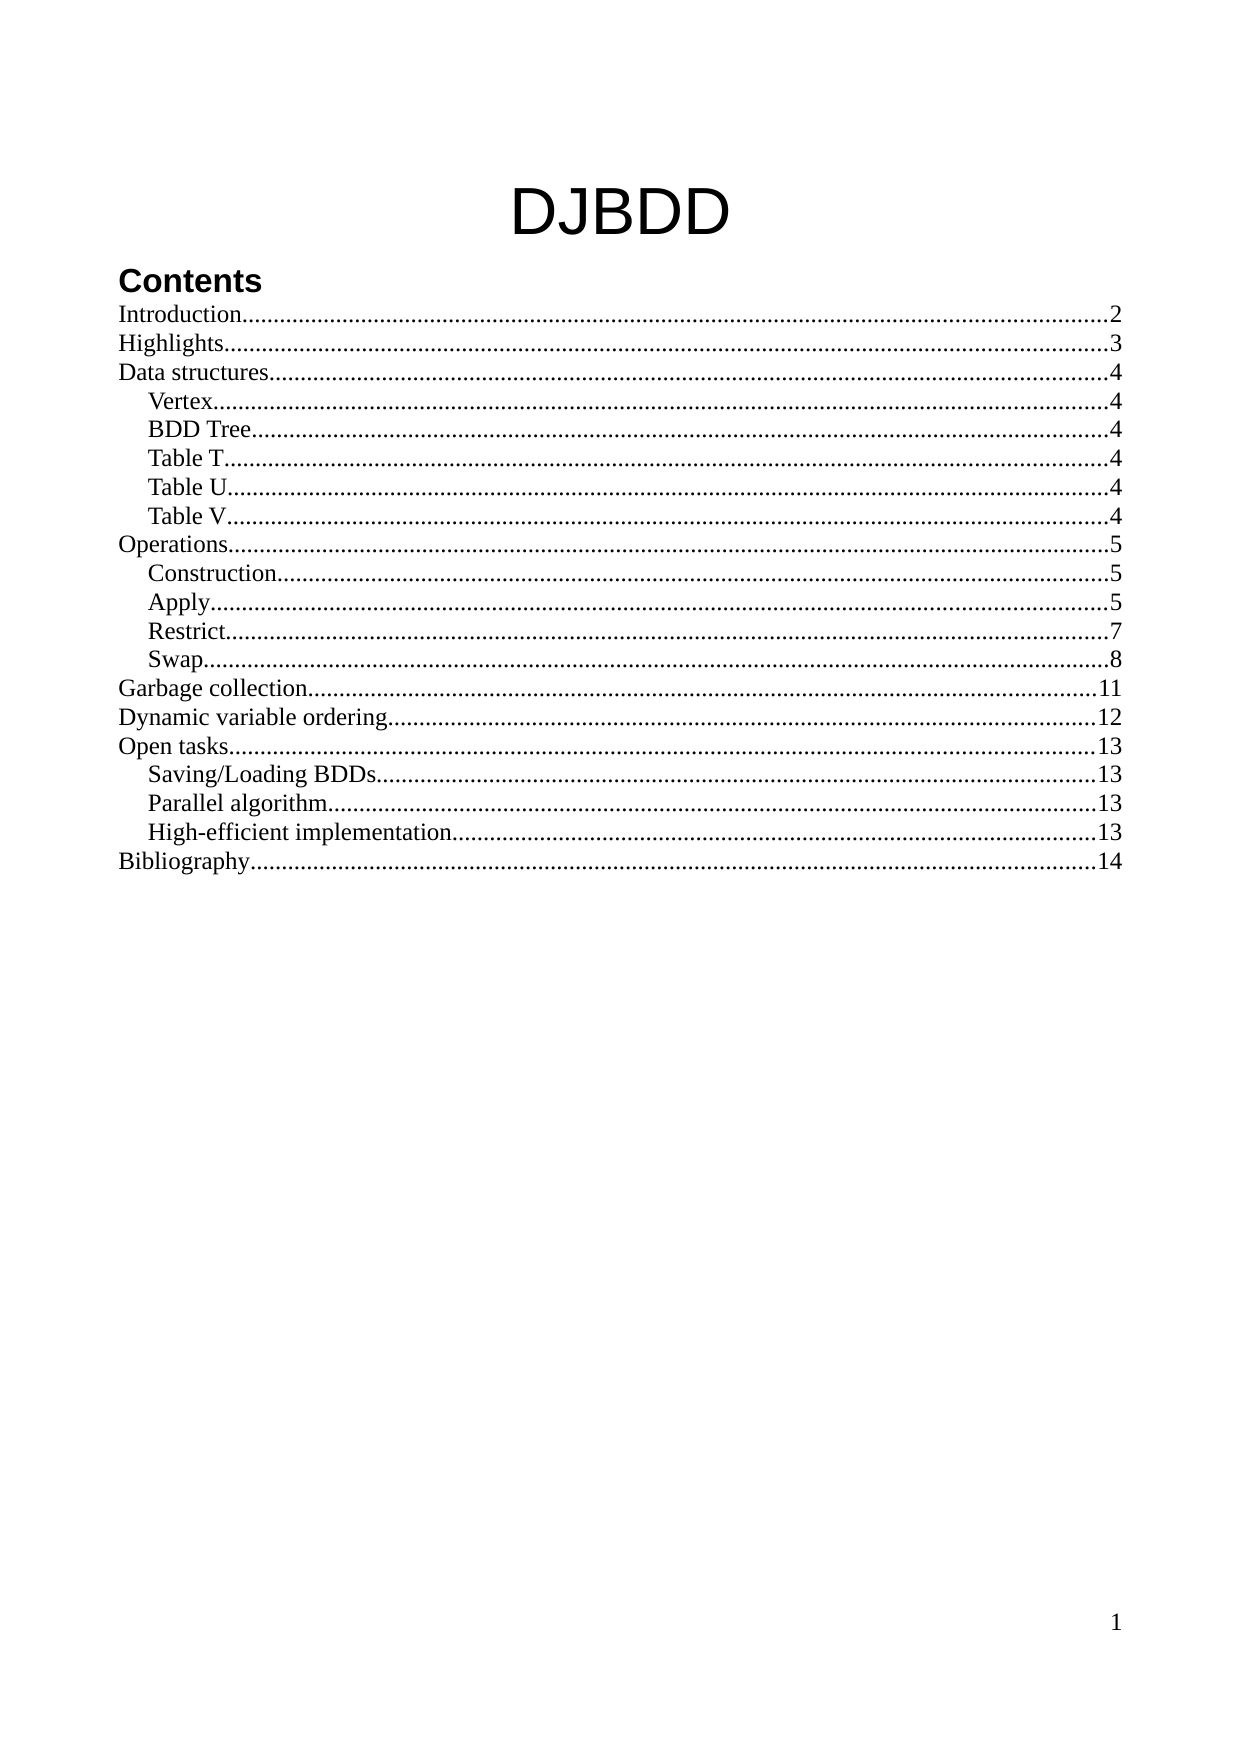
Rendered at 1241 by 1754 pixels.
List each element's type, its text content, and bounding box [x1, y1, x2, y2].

text Highlights 3 [118, 328, 1122, 357]
text Operations 5 [118, 529, 1122, 558]
text Open tasks 13 [118, 731, 1122, 759]
text Apply 5 [148, 587, 1122, 616]
text High-efficient implementation 13 [148, 817, 1122, 846]
subtitle Contents [118, 261, 1122, 299]
text BDD Tree 4 [148, 414, 1122, 443]
text Saving/Loading BDDs 13 [148, 759, 1122, 788]
text Table U 4 [148, 472, 1122, 501]
text Introduction 2 [118, 299, 1122, 328]
text Restrict 7 [148, 616, 1122, 644]
text Table T 4 [148, 443, 1122, 472]
text Dynamic variable ordering 12 [118, 702, 1122, 731]
subtitle DJBDD [118, 172, 1122, 248]
text Vertex 4 [148, 386, 1122, 414]
text Bibliography 14 [118, 846, 1122, 874]
text Table V 4 [148, 501, 1122, 529]
text Garbage collection 11 [118, 673, 1122, 702]
text Data structures 4 [118, 357, 1122, 386]
text Construction 5 [148, 558, 1122, 587]
text Parallel algorithm 13 [148, 788, 1122, 817]
text Swap 8 [148, 644, 1122, 673]
